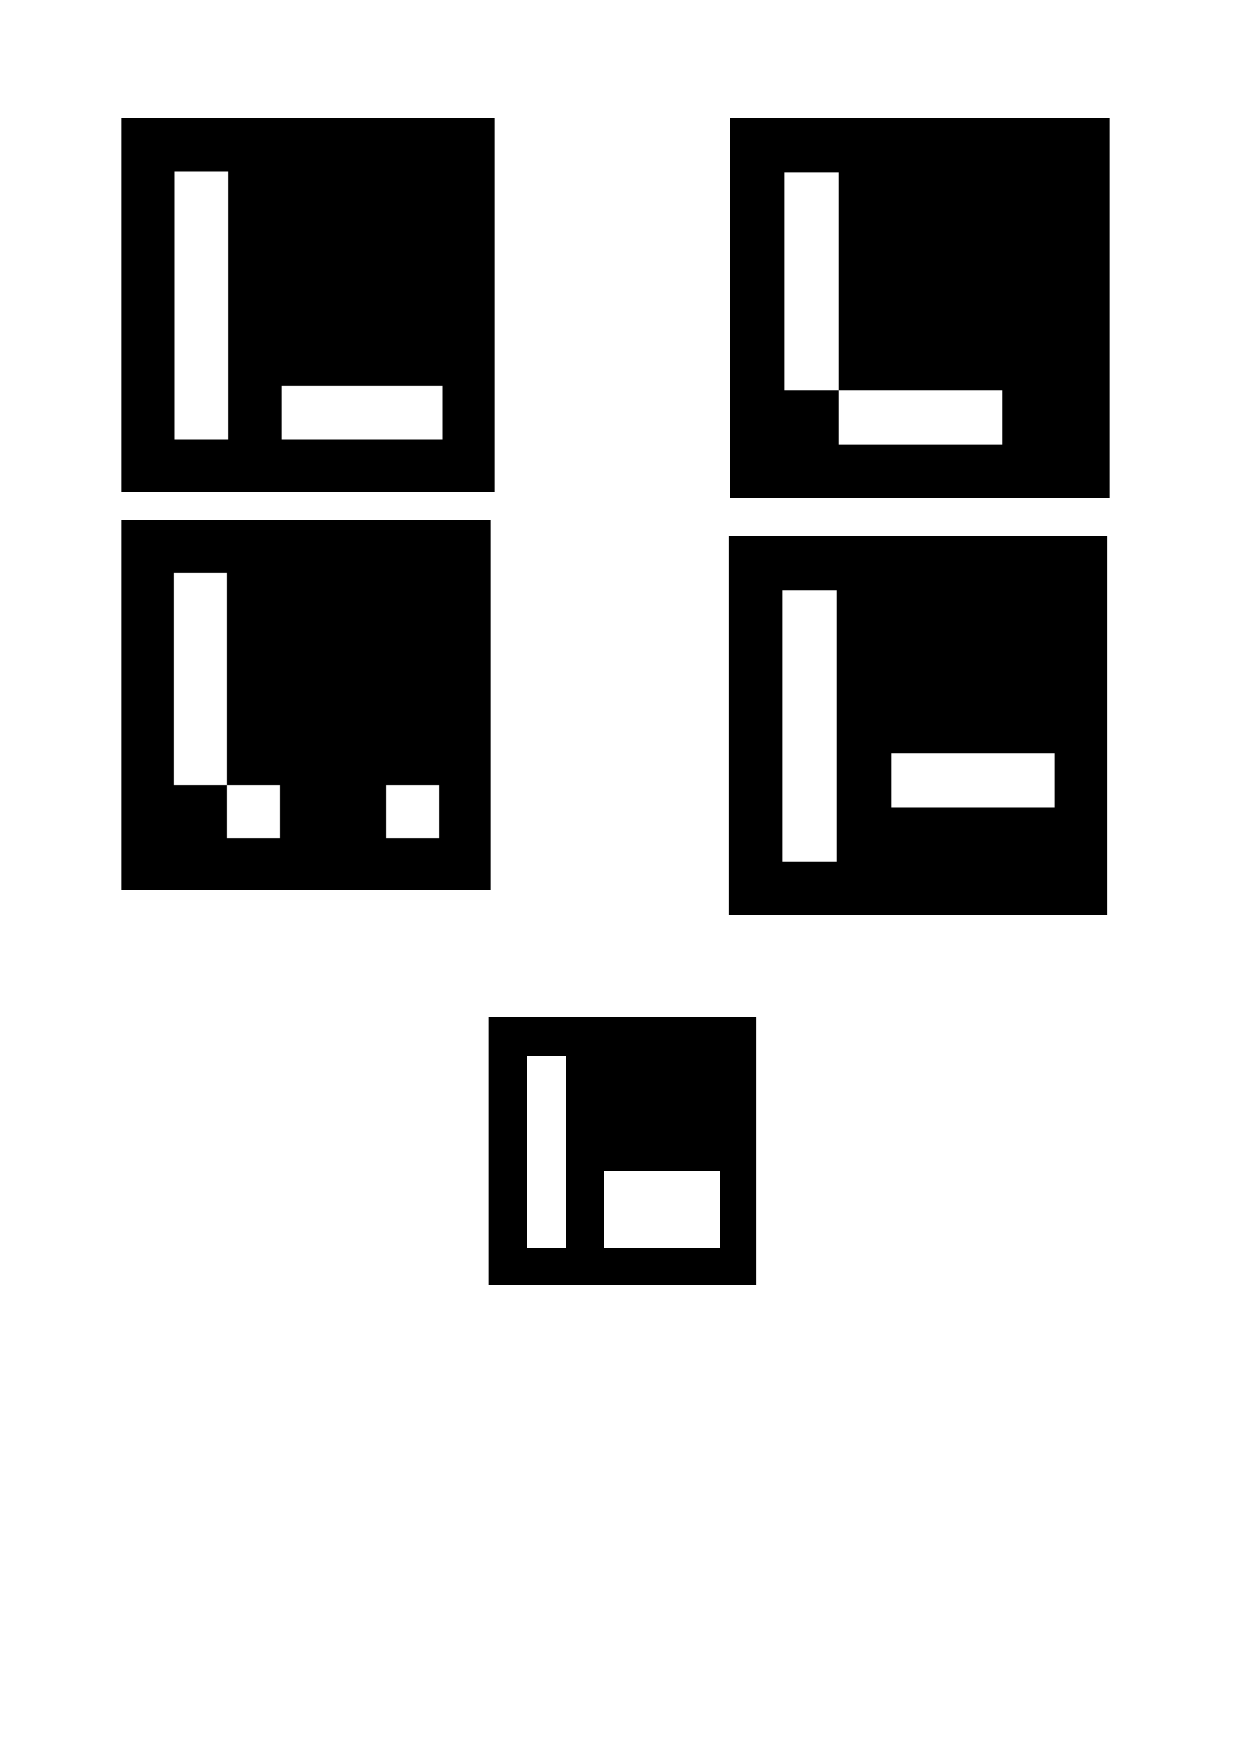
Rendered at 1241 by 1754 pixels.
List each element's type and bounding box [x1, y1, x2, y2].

picture [121, 520, 491, 890]
picture [728, 536, 1108, 915]
picture [730, 118, 1110, 498]
picture [488, 1017, 757, 1285]
picture [121, 118, 495, 492]
